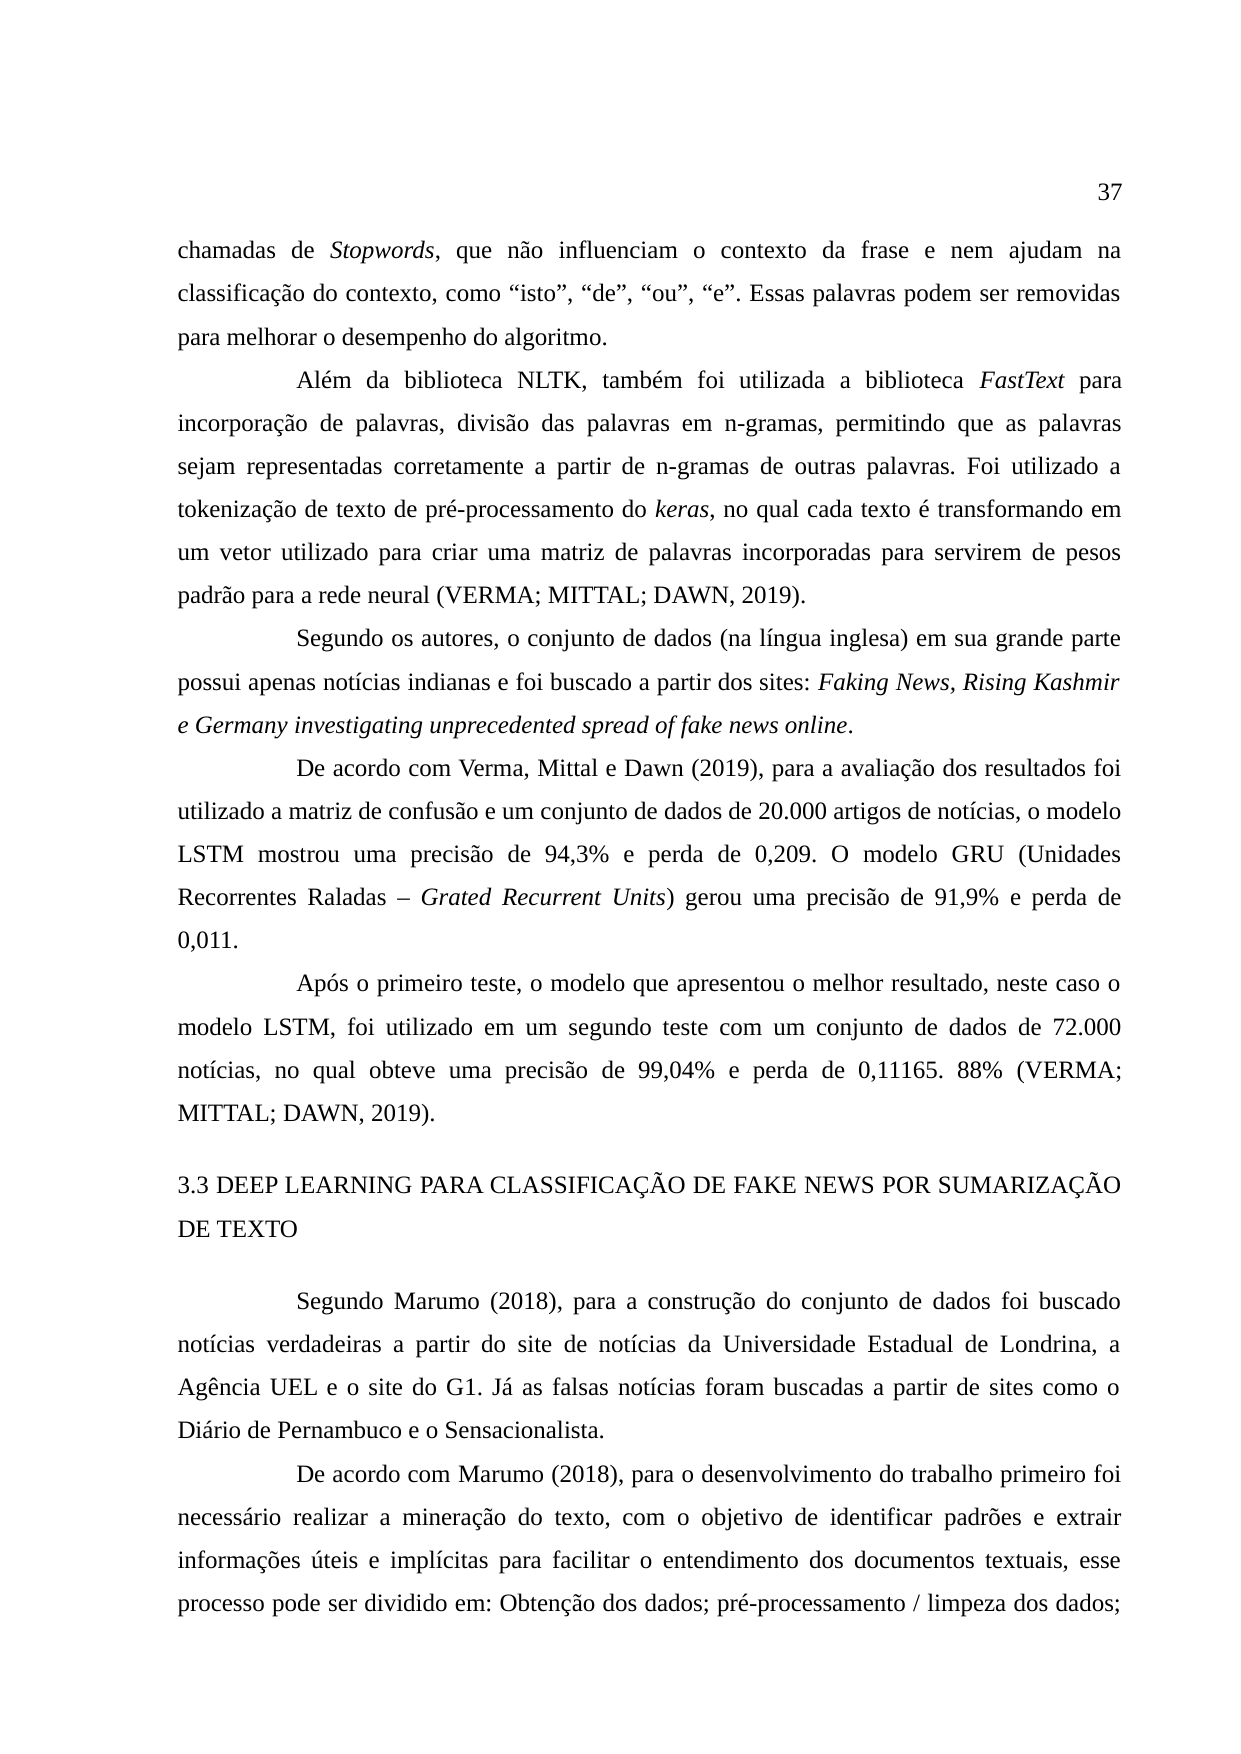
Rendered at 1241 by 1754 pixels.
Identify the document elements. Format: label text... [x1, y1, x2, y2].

subtitle 3.3 DEEP LEARNING PARA CLASSIFICAÇÃO DE FAKE NEWS POR SUMARIZAÇÃO DE TEXTO [177, 1171, 1122, 1242]
text De acordo com Verma, Mittal e Dawn (2019), para a avaliação dos resultados foi utilizado a matriz de confusão e um conjunto de dados de 20.000 artigos de notícias, o modelo LSTM mostrou uma precisão de 94,3% e perda de 0,209. O modelo GRU (Unidades Recorrentes Raladas – Grated Recurrent Units) gerou uma precisão de 91,9% e perda de 0,011. [177, 753, 1122, 954]
text Segundo Marumo (2018), para a construção do conjunto de dados foi buscado notícias verdadeiras a partir do site de notícias da Universidade Estadual de Londrina, a Agência UEL e o site do G1. Já as falsas notícias foram buscadas a partir de sites como o Diário de Pernambuco e o Sensacionalista. [177, 1286, 1122, 1444]
text De acordo com Marumo (2018), para o desenvolvimento do trabalho primeiro foi necessário realizar a mineração do texto, com o objetivo de identificar padrões e extrair informações úteis e implícitas para facilitar o entendimento dos documentos textuais, esse processo pode ser dividido em: Obtenção dos dados; pré-processamento / limpeza dos dados; [177, 1459, 1122, 1617]
text Segundo os autores, o conjunto de dados (na língua inglesa) em sua grande parte possui apenas notícias indianas e foi buscado a partir dos sites: Faking News, Rising Kashmir e Germany investigating unprecedented spread of fake news online. [177, 623, 1122, 738]
text Além da biblioteca NLTK, também foi utilizada a biblioteca FastText para incorporação de palavras, divisão das palavras em n-gramas, permitindo que as palavras sejam representadas corretamente a partir de n-gramas de outras palavras. Foi utilizado a tokenização de texto de pré-processamento do keras, no qual cada texto é transformando em um vetor utilizado para criar uma matriz de palavras incorporadas para servirem de pesos padrão para a rede neural (VERMA; MITTAL; DAWN, 2019). [177, 365, 1122, 609]
text chamadas de Stopwords, que não influenciam o contexto da frase e nem ajudam na classificação do contexto, como “isto”, “de”, “ou”, “e”. Essas palavras podem ser removidas para melhorar o desempenho do algoritmo. [177, 235, 1122, 350]
text Após o primeiro teste, o modelo que apresentou o melhor resultado, neste caso o modelo LSTM, foi utilizado em um segundo teste com um conjunto de dados de 72.000 notícias, no qual obteve uma precisão de 99,04% e perda de 0,11165. 88% (VERMA; MITTAL; DAWN, 2019). [177, 968, 1122, 1127]
